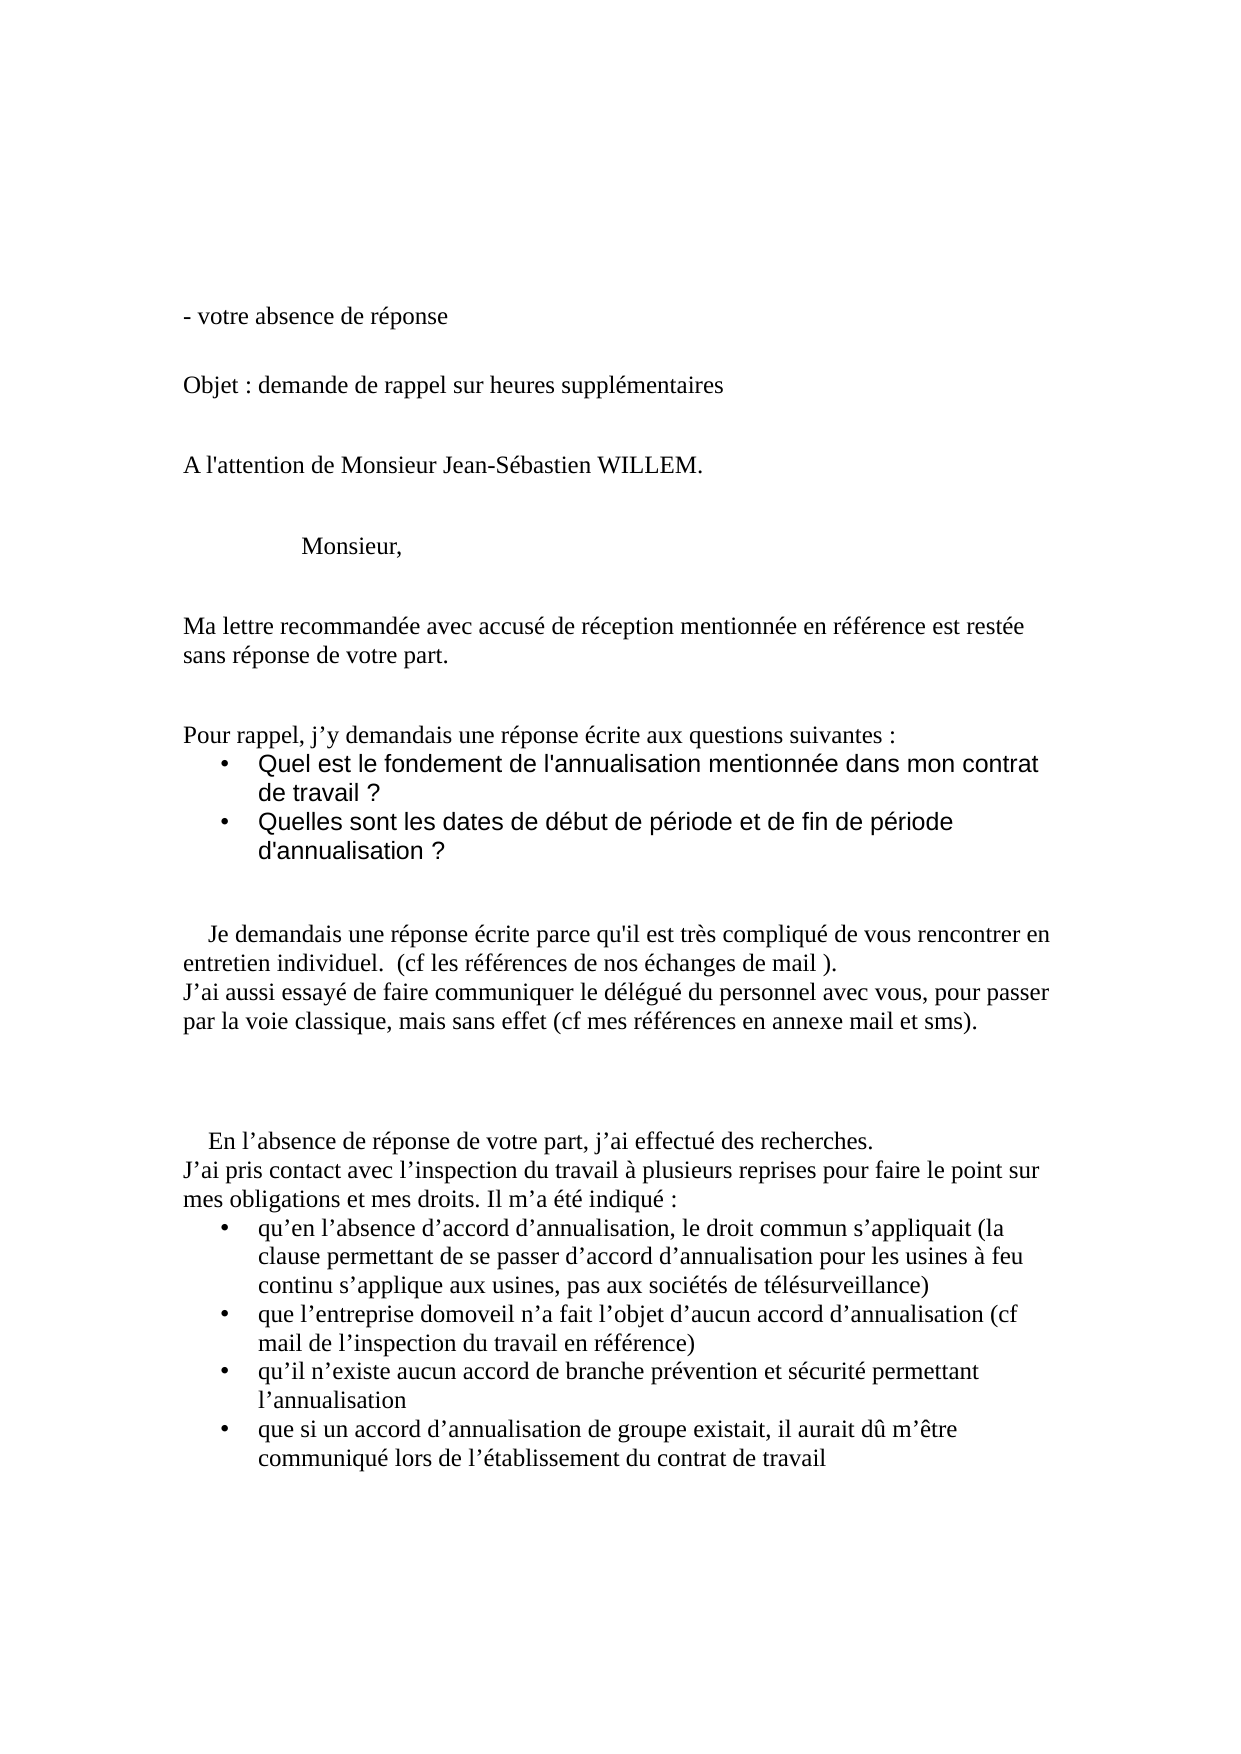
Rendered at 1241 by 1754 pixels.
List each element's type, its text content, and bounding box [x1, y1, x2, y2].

table_cell [868, 870, 1063, 914]
table_cell [177, 565, 296, 606]
table_header [549, 675, 868, 715]
table_cell [768, 565, 1063, 606]
table_header [177, 675, 549, 715]
table_cell [739, 295, 1063, 364]
table_cell [549, 870, 868, 914]
table_cell [549, 1040, 868, 1080]
table_cell [177, 1563, 1063, 1603]
table_header Objet : demande de rappel sur heures supplémentaires [177, 364, 1063, 404]
table_cell [296, 565, 768, 606]
table_cell [177, 1040, 549, 1080]
table_cell [177, 485, 1063, 525]
table_cell A l'attention de Monsieur Jean-Sébastien WILLEM. [177, 445, 1063, 485]
table_cell Ma lettre recommandée avec accusé de réception mentionnée en référence est restée sans réponse de votre part. [177, 606, 1063, 674]
table_cell Pour rappel, j’y demandais une réponse écrite aux questions suivantes : Quel est le fondement de l'annualisation mentionnée dans mon contrat de travail ? Quelles sont les dates de début de période et de fin de période d'annualisation ? [177, 715, 1063, 870]
table_cell - votre absence de réponse [177, 295, 721, 364]
table_cell [177, 405, 1063, 445]
table_header [768, 525, 1063, 565]
table_cell [177, 1080, 1063, 1121]
table_cell [177, 870, 549, 914]
table_cell En l’absence de réponse de votre part, j’ai effectué des recherches. J’ai pris contact avec l’inspection du travail à plusieurs reprises pour faire le point sur mes obligations et mes droits. Il m’a été indiqué : qu’en l’absence d’accord d’annualisation, le droit commun s’appliquait (la clause permettant de se passer d’accord d’annualisation pour les usines à feu continu s’applique aux usines, pas aux sociétés de télésurveillance) que l’entreprise domoveil n’a fait l’objet d’aucun accord d’annualisation (cf mail de l’inspection du travail en référence) qu’il n’existe aucun accord de branche prévention et sécurité permettant l’annualisation que si un accord d’annualisation de groupe existait, il aurait dû m’être communiqué lors de l’établissement du contrat de travail [177, 1121, 1063, 1563]
table_cell [868, 1040, 1063, 1080]
table_cell [721, 295, 738, 364]
table_cell Je demandais une réponse écrite parce qu'il est très compliqué de vous rencontrer en entretien individuel. (cf les références de nos échanges de mail ). J’ai aussi essayé de faire communiquer le délégué du personnel avec vous, pour passer par la voie classique, mais sans effet (cf mes références en annexe mail et sms). [177, 914, 1063, 1040]
table_header [177, 525, 296, 565]
table_header Monsieur, [296, 525, 768, 565]
table_header [868, 675, 1063, 715]
